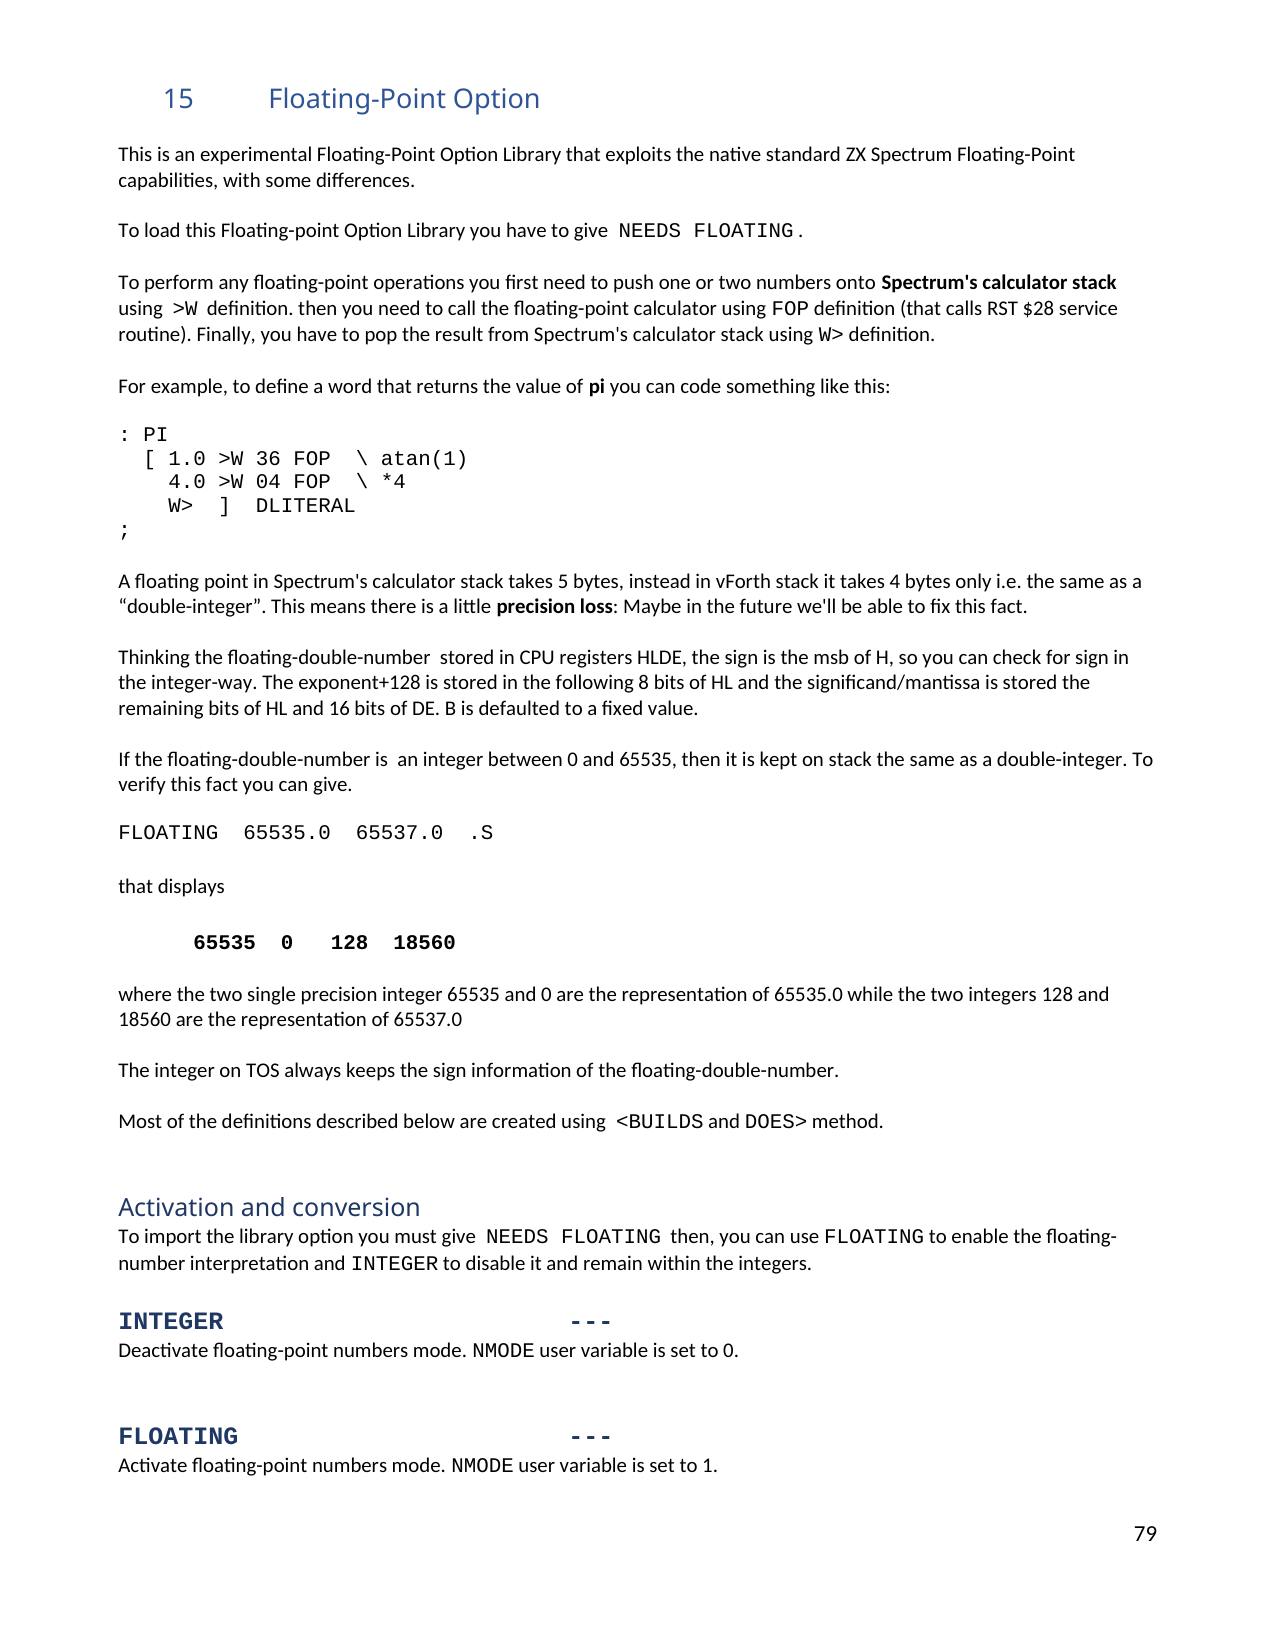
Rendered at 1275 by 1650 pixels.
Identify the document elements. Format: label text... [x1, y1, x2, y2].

text FLOATING 65535.0 65537.0 .S [118, 822, 1157, 846]
text To import the library option you must give NEEDS FLOATING then, you can use FLOATING to enable the floating-number interpretation and INTEGER to disable it and remain within the integers. [118, 1224, 1157, 1277]
text To perform any floating-point operations you first need to push one or two numbers onto Spectrum's calculator stack using >W definition. then you need to call the floating-point calculator using FOP definition (that calls RST $28 service routine). Finally, you have to pop the result from Spectrum's calculator stack using W> definition. [118, 269, 1157, 348]
text For example, to define a word that returns the value of pi you can code something like this: [118, 373, 1157, 399]
text To load this Floating-point Option Library you have to give NEEDS FLOATING . [118, 218, 1157, 244]
text Most of the definitions described below are created using <BUILDS and DOES> method. [118, 1108, 1157, 1134]
text that displays [118, 874, 1157, 899]
text Deactivate floating-point numbers mode. NMODE user variable is set to 0. [118, 1337, 1157, 1363]
subtitle INTEGER --- [118, 1309, 1157, 1337]
text where the two single precision integer 65535 and 0 are the representation of 65535.0 while the two integers 128 and 18560 are the representation of 65537.0 [118, 981, 1157, 1032]
text The integer on TOS always keeps the sign information of the floating-double-number. [118, 1057, 1157, 1083]
text If the floating-double-number is an integer between 0 and 65535, then it is kept on stack the same as a double-integer. To verify this fact you can give. [118, 746, 1157, 797]
text A floating point in Spectrum's calculator stack takes 5 bytes, instead in vForth stack it takes 4 bytes only i.e. the same as a “double-integer”. This means there is a little precision loss: Maybe in the future we'll be able to fix this fact. [118, 568, 1157, 619]
text : PI [ 1.0 >W 36 FOP \ atan(1) 4.0 >W 04 FOP \ *4 W> ] DLITERAL ; [118, 424, 1157, 542]
text 65535 0 128 18560 [118, 927, 1157, 956]
text Activate floating-point numbers mode. NMODE user variable is set to 1. [118, 1452, 1157, 1478]
text This is an experimental Floating-Point Option Library that exploits the native standard ZX Spectrum Floating-Point capabilities, with some differences. [118, 141, 1157, 192]
text Thinking the floating-double-number stored in CPU registers HLDE, the sign is the msb of H, so you can check for sign in the integer-way. The exponent+128 is stored in the following 8 bits of HL and the significand/mantissa is stored the remaining bits of HL and 16 bits of DE. B is defaulted to a fixed value. [118, 644, 1157, 746]
subtitle Activation and conversion [118, 1189, 1157, 1224]
subtitle FLOATING --- [118, 1424, 1157, 1452]
subtitle Floating-Point Option [156, 79, 1157, 116]
